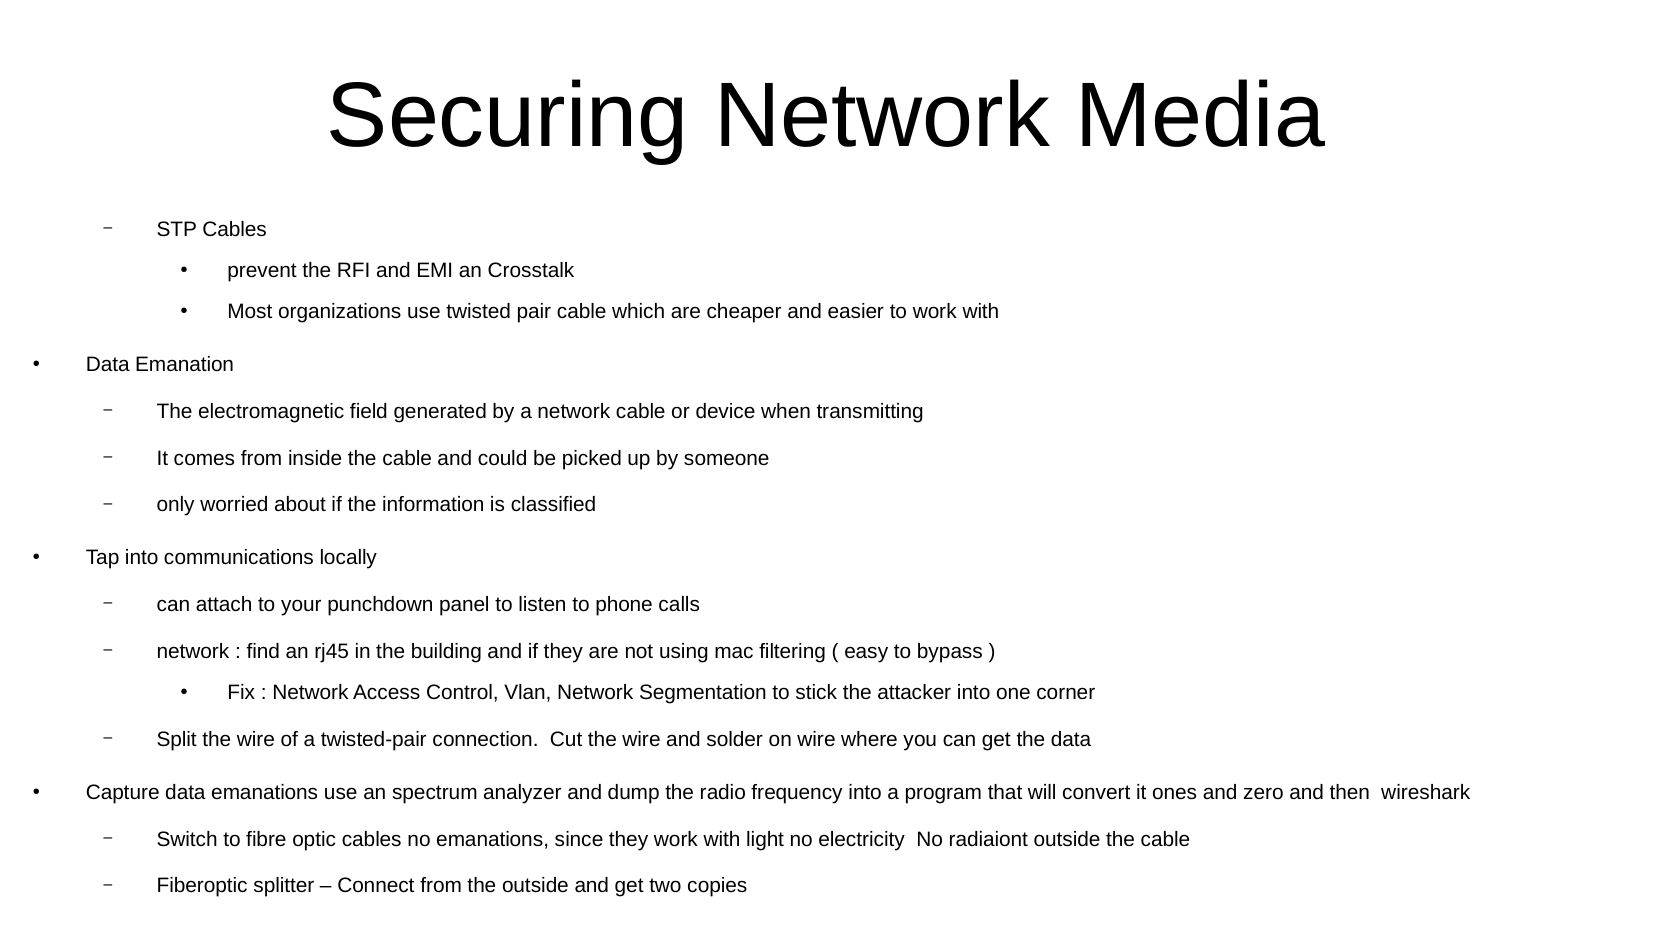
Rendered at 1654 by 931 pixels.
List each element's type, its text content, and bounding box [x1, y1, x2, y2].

list STP Cables prevent the RFI and EMI an Crosstalk Most organizations use twisted pair cable which are cheaper and easier to work with Data Emanation The electromagnetic field generated by a network cable or device when transmitting It comes from inside the cable and could be picked up by someone only worried about if the information is classified Tap into communications locally can attach to your punchdown panel to listen to phone calls network : find an rj45 in the building and if they are not using mac filtering ( easy to bypass ) Fix : Network Access Control, Vlan, Network Segmentation to stick the attacker into one corner Split the wire of a twisted-pair connection. Cut the wire and solder on wire where you can get the data Capture data emanations use an spectrum analyzer and dump the radio frequency into a program that will convert it ones and zero and then wireshark Switch to fibre optic cables no emanations, since they work with light no electricity No radiaiont outside the cable Fiberoptic splitter – Connect from the outside and get two copies [15, 217, 1571, 916]
title Securing Network Media [82, 37, 1571, 193]
